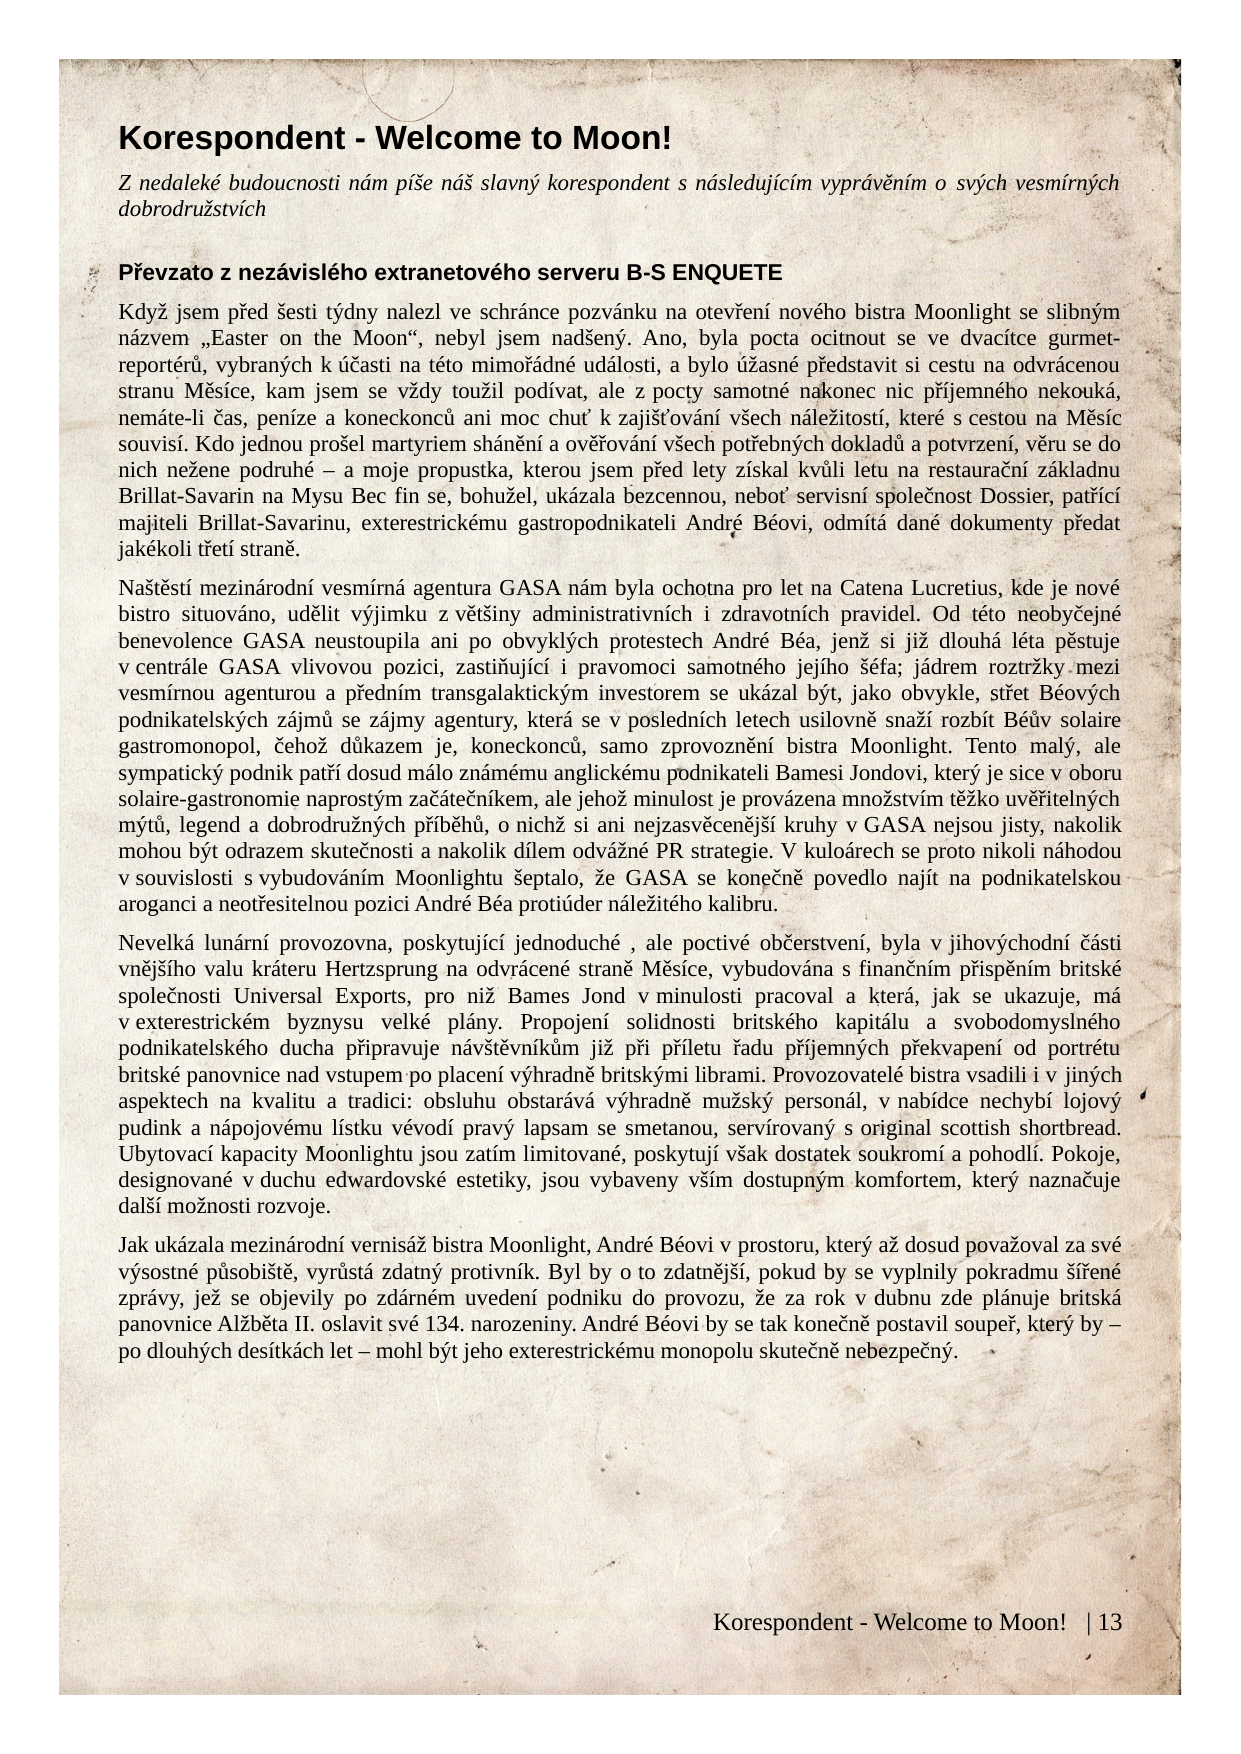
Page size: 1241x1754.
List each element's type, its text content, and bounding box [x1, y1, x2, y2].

subtitle Korespondent - Welcome to Moon! [118, 118, 1122, 157]
text Z nedaleké budoucnosti nám píše náš slavný korespondent s následujícím vyprávěním o svých vesmírných dobrodružstvích [118, 169, 1122, 222]
subtitle Převzato z nezávislého extranetového serveru B-S ENQUETE [118, 259, 1122, 286]
text Jak ukázala mezinárodní vernisáž bistra Moonlight, André Béovi v prostoru, který až dosud považoval za své výsostné působiště, vyrůstá zdatný protivník. Byl by o to zdatnější, pokud by se vyplnily pokradmu šířené zprávy, jež se objevily po zdárném uvedení podniku do provozu, že za rok v dubnu zde plánuje britská panovnice Alžběta II. oslavit své 134. narozeniny. André Béovi by se tak konečně postavil soupeř, který by – po dlouhých desítkách let – mohl být jeho exterestrickému monopolu skutečně nebezpečný. [118, 1231, 1122, 1363]
text Naštěstí mezinárodní vesmírná agentura GASA nám byla ochotna pro let na Catena Lucretius, kde je nové bistro situováno, udělit výjimku z většiny administrativních i zdravotních pravidel. Od této neobyčejné benevolence GASA neustoupila ani po obvyklých protestech André Béa, jenž si již dlouhá léta pěstuje v centrále GASA vlivovou pozici, zastiňující i pravomoci samotného jejího šéfa; jádrem roztržky mezi vesmírnou agenturou a předním transgalaktickým investorem se ukázal být, jako obvykle, střet Béových podnikatelských zájmů se zájmy agentury, která se v posledních letech usilovně snaží rozbít Béův solaire gastromonopol, čehož důkazem je, koneckonců, samo zprovoznění bistra Moonlight. Tento malý, ale sympatický podnik patří dosud málo známému anglickému podnikateli Bamesi Jondovi, který je sice v oboru solaire-gastronomie naprostým začátečníkem, ale jehož minulost je provázena množstvím těžko uvěřitelných mýtů, legend a dobrodružných příběhů, o nichž si ani nejzasvěcenější kruhy v GASA nejsou jisty, nakolik mohou být odrazem skutečnosti a nakolik dílem odvážné PR strategie. V kuloárech se proto nikoli náhodou v souvislosti s vybudováním Moonlightu šeptalo, že GASA se konečně povedlo najít na podnikatelskou aroganci a neotřesitelnou pozici André Béa protiúder náležitého kalibru. [118, 574, 1122, 917]
text Nevelká lunární provozovna, poskytující jednoduché , ale poctivé občerstvení, byla v jihovýchodní části vnějšího valu kráteru Hertzsprung na odvrácené straně Měsíce, vybudována s finančním přispěním britské společnosti Universal Exports, pro niž Bames Jond v minulosti pracoval a která, jak se ukazuje, má v exterestrickém byznysu velké plány. Propojení solidnosti britského kapitálu a svobodomyslného podnikatelského ducha připravuje návštěvníkům již při příletu řadu příjemných překvapení od portrétu britské panovnice nad vstupem po placení výhradně britskými librami. Provozovatelé bistra vsadili i v jiných aspektech na kvalitu a tradici: obsluhu obstarává výhradně mužský personál, v nabídce nechybí lojový pudink a nápojovému lístku vévodí pravý lapsam se smetanou, servírovaný s original scottish shortbread. Ubytovací kapacity Moonlightu jsou zatím limitované, poskytují však dostatek soukromí a pohodlí. Pokoje, designované v duchu edwardovské estetiky, jsou vybaveny vším dostupným komfortem, který naznačuje další možnosti rozvoje. [118, 929, 1122, 1219]
text Když jsem před šesti týdny nalezl ve schránce pozvánku na otevření nového bistra Moonlight se slibným názvem „Easter on the Moon“, nebyl jsem nadšený. Ano, byla pocta ocitnout se ve dvacítce gurmet-reportérů, vybraných k účasti na této mimořádné události, a bylo úžasné představit si cestu na odvrácenou stranu Měsíce, kam jsem se vždy toužil podívat, ale z pocty samotné nakonec nic příjemného nekouká, nemáte-li čas, peníze a koneckonců ani moc chuť k zajišťování všech náležitostí, které s cestou na Měsíc souvisí. Kdo jednou prošel martyriem shánění a ověřování všech potřebných dokladů a potvrzení, věru se do nich nežene podruhé – a moje propustka, kterou jsem před lety získal kvůli letu na restaurační základnu Brillat-Savarin na Mysu Bec fin se, bohužel, ukázala bezcennou, neboť servisní společnost Dossier, patřící majiteli Brillat-Savarinu, exterestrickému gastropodnikateli André Béovi, odmítá dané dokumenty předat jakékoli třetí straně. [118, 298, 1122, 562]
